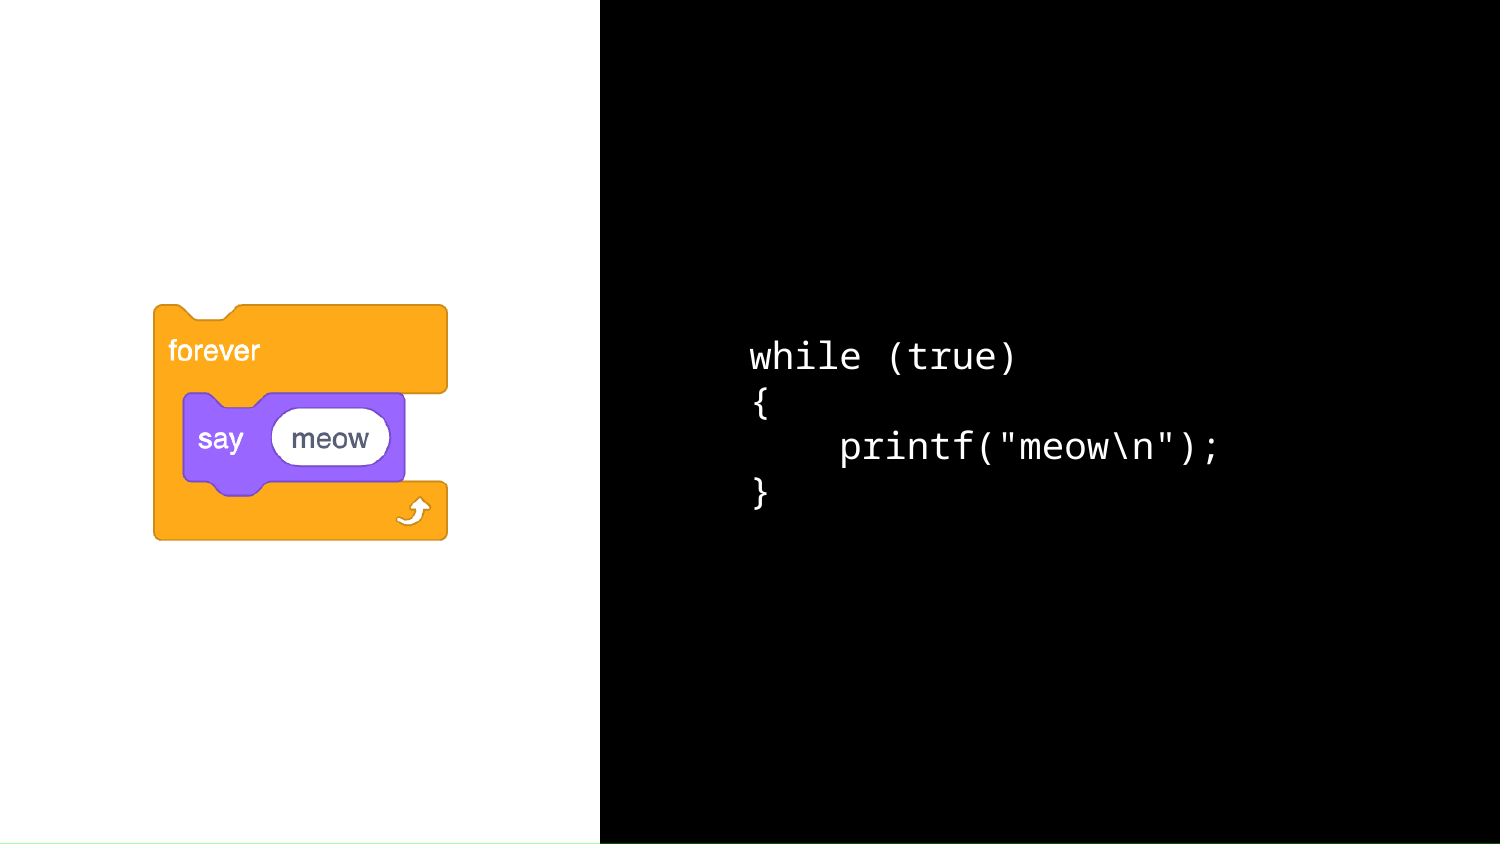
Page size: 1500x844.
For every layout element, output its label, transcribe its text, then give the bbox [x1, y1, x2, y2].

text_box while (true) { printf("meow\n"); } [734, 277, 1366, 567]
text_box [0, 0, 1500, 844]
picture [150, 303, 450, 541]
